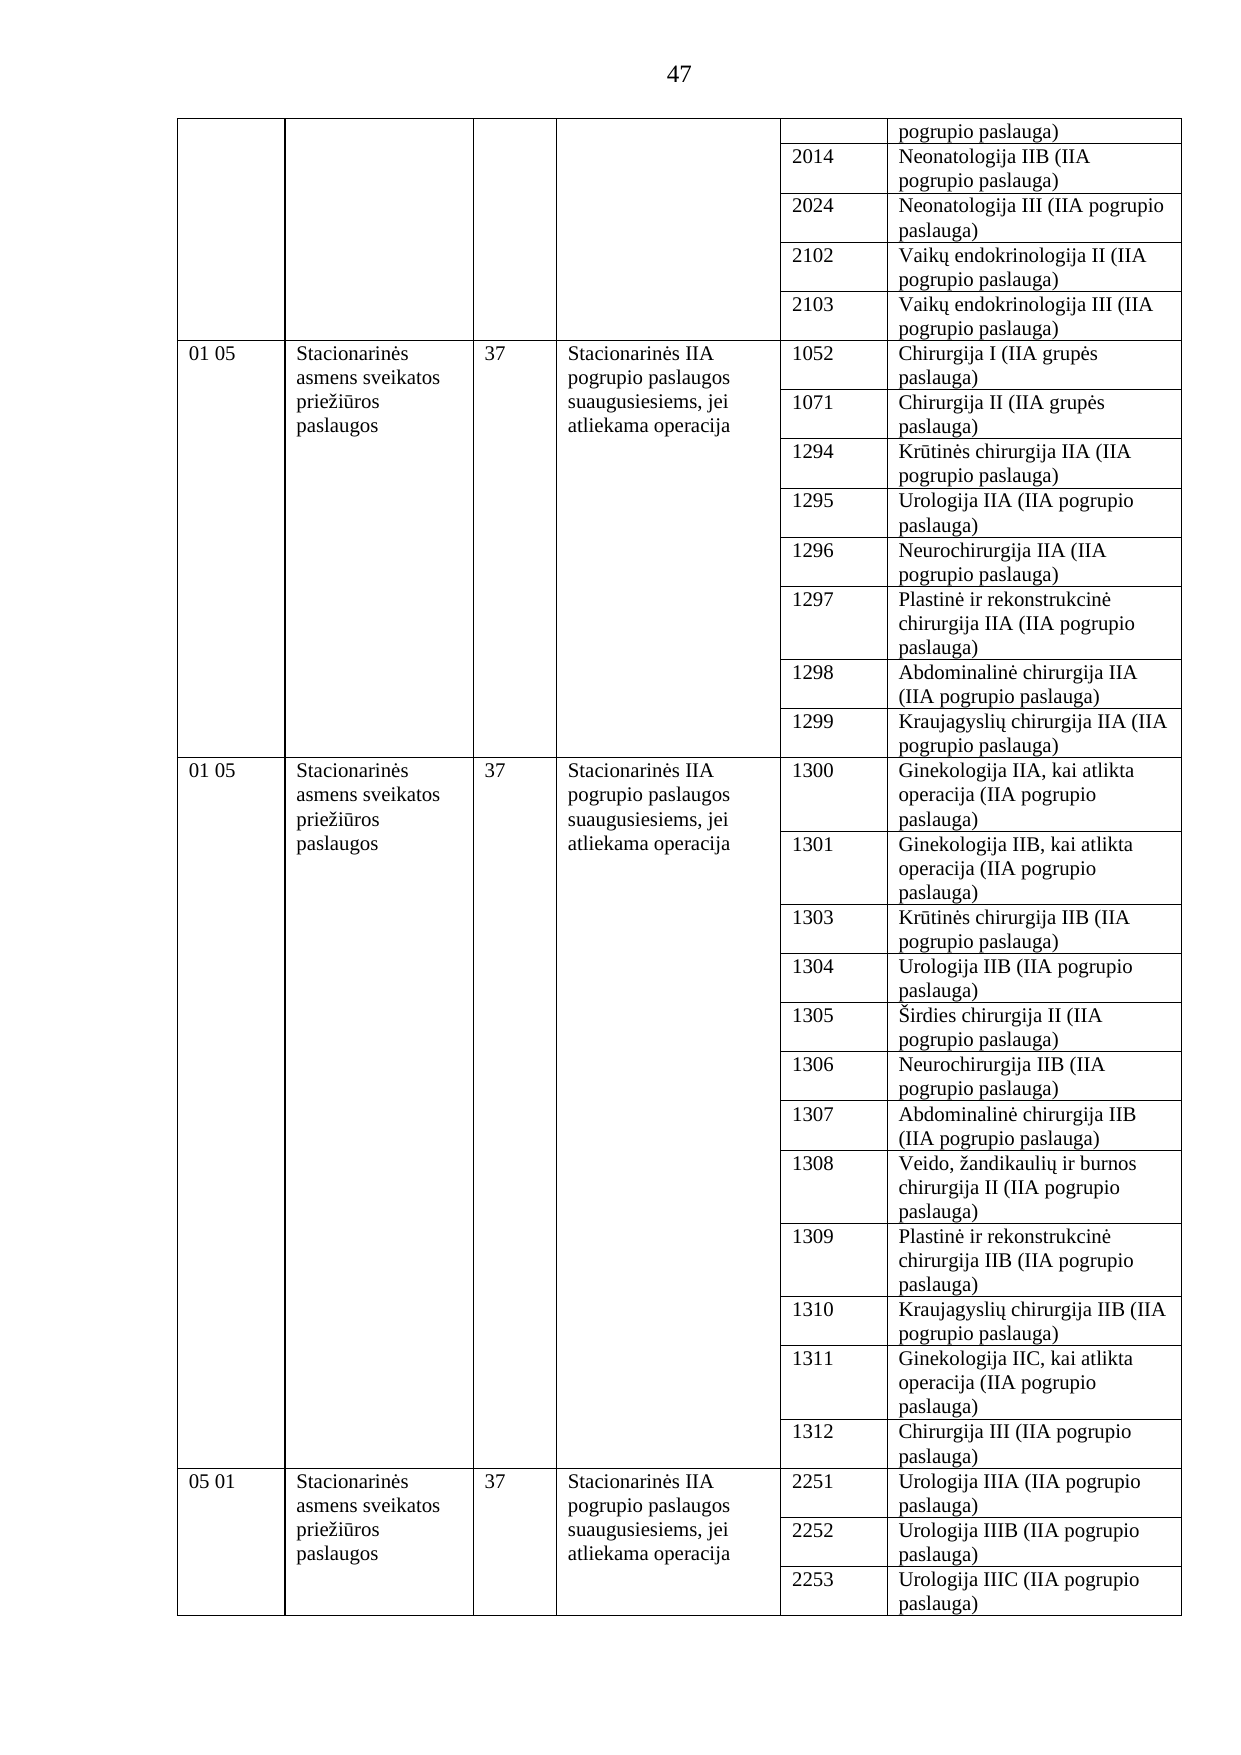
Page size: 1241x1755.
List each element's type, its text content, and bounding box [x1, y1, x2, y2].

table_cell 2024 [781, 194, 887, 242]
table_cell 1052 [781, 341, 887, 389]
table_cell 01 05 [178, 758, 284, 1468]
table_cell Chirurgija I (IIA grupės paslauga) [888, 341, 1181, 389]
table_cell [178, 119, 284, 340]
table_cell Ginekologija IIC, kai atlikta operacija (IIA pogrupio paslauga) [888, 1346, 1181, 1418]
table_cell pogrupio paslauga) [888, 119, 1181, 143]
table_cell Kraujagyslių chirurgija IIA (IIA pogrupio paslauga) [888, 709, 1181, 757]
table_cell 1296 [781, 538, 887, 586]
table_cell Urologija IIIB (IIA pogrupio paslauga) [888, 1518, 1181, 1566]
table_cell Stacionarinės asmens sveikatos priežiūros paslaugos [286, 758, 473, 1468]
table_cell 1071 [781, 390, 887, 438]
table_cell Abdominalinė chirurgija IIA (IIA pogrupio paslauga) [888, 660, 1181, 708]
table_cell 1301 [781, 832, 887, 904]
table_cell 1308 [781, 1151, 887, 1223]
table_cell 2253 [781, 1567, 887, 1615]
table_cell Urologija IIIA (IIA pogrupio paslauga) [888, 1469, 1181, 1517]
table_cell [286, 119, 473, 340]
table_cell 1309 [781, 1224, 887, 1296]
table_cell 1307 [781, 1101, 887, 1149]
table_cell 1295 [781, 489, 887, 537]
table_cell Stacionarinės IIA pogrupio paslaugos suaugusiesiems, jei atliekama operacija [557, 758, 780, 1468]
table_cell 05 01 [178, 1469, 284, 1615]
table_cell 2251 [781, 1469, 887, 1517]
table_cell 37 [474, 341, 556, 757]
table_cell Neonatologija III (IIA pogrupio paslauga) [888, 194, 1181, 242]
table_cell Širdies chirurgija II (IIA pogrupio paslauga) [888, 1003, 1181, 1051]
table_cell [474, 119, 556, 340]
table_cell 1305 [781, 1003, 887, 1051]
table_cell 1299 [781, 709, 887, 757]
table_cell Plastinė ir rekonstrukcinė chirurgija IIA (IIA pogrupio paslauga) [888, 587, 1181, 659]
table_cell Stacionarinės asmens sveikatos priežiūros paslaugos [286, 1469, 473, 1615]
table_cell Veido, žandikaulių ir burnos chirurgija II (IIA pogrupio paslauga) [888, 1151, 1181, 1223]
table_cell Ginekologija IIA, kai atlikta operacija (IIA pogrupio paslauga) [888, 758, 1181, 831]
table_cell Ginekologija IIB, kai atlikta operacija (IIA pogrupio paslauga) [888, 832, 1181, 904]
table_cell Neurochirurgija IIB (IIA pogrupio paslauga) [888, 1052, 1181, 1100]
table_cell Urologija IIB (IIA pogrupio paslauga) [888, 954, 1181, 1002]
table_cell 1310 [781, 1297, 887, 1345]
table_cell Stacionarinės asmens sveikatos priežiūros paslaugos [286, 341, 473, 757]
table_cell 2252 [781, 1518, 887, 1566]
table_cell 37 [474, 758, 556, 1468]
table_cell Urologija IIA (IIA pogrupio paslauga) [888, 489, 1181, 537]
table_cell 1298 [781, 660, 887, 708]
table_cell Chirurgija III (IIA pogrupio paslauga) [888, 1420, 1181, 1468]
table_cell Kraujagyslių chirurgija IIB (IIA pogrupio paslauga) [888, 1297, 1181, 1345]
table_cell 1304 [781, 954, 887, 1002]
table_cell 2102 [781, 243, 887, 291]
table_cell 2014 [781, 144, 887, 192]
table_cell 1300 [781, 758, 887, 831]
table_cell Neonatologija IIB (IIA pogrupio paslauga) [888, 144, 1181, 192]
table_cell [557, 119, 780, 340]
table_cell 1312 [781, 1420, 887, 1468]
table_cell 37 [474, 1469, 556, 1615]
table_cell Plastinė ir rekonstrukcinė chirurgija IIB (IIA pogrupio paslauga) [888, 1224, 1181, 1296]
table_cell Vaikų endokrinologija III (IIA pogrupio paslauga) [888, 292, 1181, 340]
table_cell 1294 [781, 439, 887, 487]
table_cell 2103 [781, 292, 887, 340]
table_cell 1306 [781, 1052, 887, 1100]
table_cell Abdominalinė chirurgija IIB (IIA pogrupio paslauga) [888, 1101, 1181, 1149]
table_cell Neurochirurgija IIA (IIA pogrupio paslauga) [888, 538, 1181, 586]
table_cell Chirurgija II (IIA grupės paslauga) [888, 390, 1181, 438]
table_cell Urologija IIIC (IIA pogrupio paslauga) [888, 1567, 1181, 1615]
table_cell Stacionarinės IIA pogrupio paslaugos suaugusiesiems, jei atliekama operacija [557, 341, 780, 757]
table_cell 01 05 [178, 341, 284, 757]
table_cell [781, 119, 887, 143]
table_cell Krūtinės chirurgija IIA (IIA pogrupio paslauga) [888, 439, 1181, 487]
table_cell Krūtinės chirurgija IIB (IIA pogrupio paslauga) [888, 905, 1181, 953]
table_cell Vaikų endokrinologija II (IIA pogrupio paslauga) [888, 243, 1181, 291]
table_cell Stacionarinės IIA pogrupio paslaugos suaugusiesiems, jei atliekama operacija [557, 1469, 780, 1615]
table_cell 1311 [781, 1346, 887, 1418]
table_cell 1303 [781, 905, 887, 953]
table_cell 1297 [781, 587, 887, 659]
